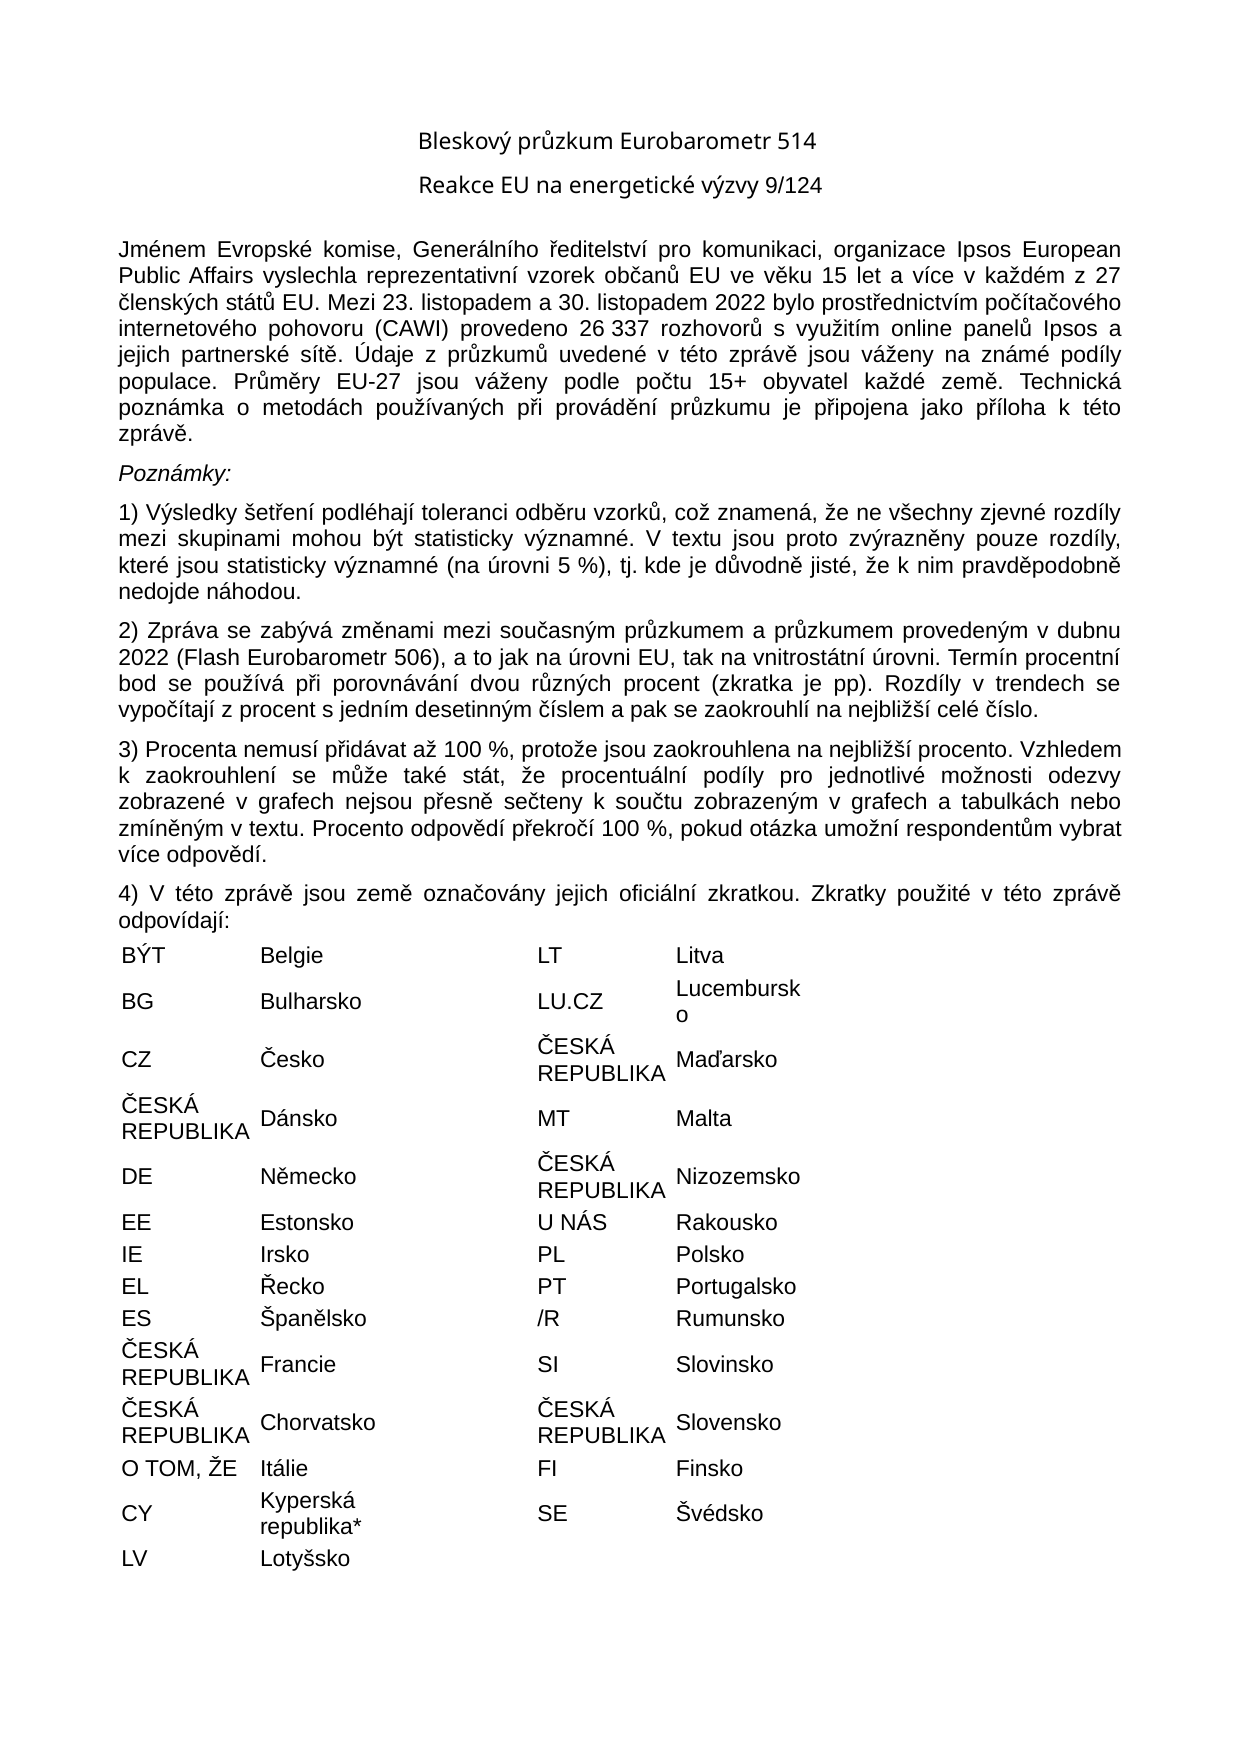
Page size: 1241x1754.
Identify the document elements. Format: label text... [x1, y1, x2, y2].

table_cell IE [118, 1238, 257, 1270]
table_cell [460, 1303, 534, 1334]
table_cell Řecko [257, 1270, 460, 1302]
table_cell FI [534, 1452, 673, 1484]
table_cell O TOM, ŽE [118, 1452, 257, 1484]
table_cell [460, 1543, 534, 1574]
table_cell MT [534, 1089, 673, 1147]
table_cell Bulharsko [257, 972, 460, 1030]
table_cell BG [118, 972, 257, 1030]
table_cell CY [118, 1484, 257, 1542]
table_cell EL [118, 1270, 257, 1302]
table_cell Česko [257, 1030, 460, 1089]
table_cell Polsko [673, 1238, 811, 1270]
table_cell Rumunsko [673, 1303, 811, 1334]
table_cell Slovinsko [673, 1335, 811, 1393]
table_header Litva [673, 940, 811, 972]
table_cell ČESKÁ REPUBLIKA [534, 1393, 673, 1452]
text Poznámky: [118, 460, 1122, 486]
table_cell Španělsko [257, 1303, 460, 1334]
table_cell [460, 1452, 534, 1484]
text Jménem Evropské komise, Generálního ředitelství pro komunikaci, organizace Ipsos European Public Affairs vyslechla reprezentativní vzorek občanů EU ve věku 15 let a více v každém z 27 členských států EU. Mezi 23. listopadem a 30. listopadem 2022 bylo prostřednictvím počítačového internetového pohovoru (CAWI) provedeno 26 337 rozhovorů s využitím online panelů Ipsos a jejich partnerské sítě. Údaje z průzkumů uvedené v této zprávě jsou váženy na známé podíly populace. Průměry EU-27 jsou váženy podle počtu 15+ obyvatel každé země. Technická poznámka o metodách používaných při provádění průzkumu je připojena jako příloha k této zprávě. [118, 236, 1122, 447]
table_cell ČESKÁ REPUBLIKA [118, 1089, 257, 1147]
table_cell [460, 972, 534, 1030]
table_cell [534, 1543, 673, 1574]
table_cell SI [534, 1335, 673, 1393]
table_cell Švédsko [673, 1484, 811, 1542]
table_cell LV [118, 1543, 257, 1574]
table_cell [460, 1206, 534, 1238]
table_cell ČESKÁ REPUBLIKA [118, 1393, 257, 1452]
table_cell Maďarsko [673, 1030, 811, 1089]
table_cell Dánsko [257, 1089, 460, 1147]
table_header LT [534, 940, 673, 972]
table_cell Francie [257, 1335, 460, 1393]
table_cell ČESKÁ REPUBLIKA [534, 1030, 673, 1089]
table_cell Estonsko [257, 1206, 460, 1238]
table_cell [460, 1089, 534, 1147]
table_cell Rakousko [673, 1206, 811, 1238]
table_cell [460, 1393, 534, 1452]
text 3) Procenta nemusí přidávat až 100 %, protože jsou zaokrouhlena na nejbližší procento. Vzhledem k zaokrouhlení se může také stát, že procentuální podíly pro jednotlivé možnosti odezvy zobrazené v grafech nejsou přesně sečteny k součtu zobrazeným v grafech a tabulkách nebo zmíněným v textu. Procento odpovědí překročí 100 %, pokud otázka umožní respondentům vybrat více odpovědí. [118, 736, 1122, 867]
table_cell Itálie [257, 1452, 460, 1484]
table_cell Kyperská republika* [257, 1484, 460, 1542]
table_cell [460, 1484, 534, 1542]
table_cell CZ [118, 1030, 257, 1089]
table_cell ČESKÁ REPUBLIKA [534, 1147, 673, 1206]
table_cell Finsko [673, 1452, 811, 1484]
table_cell PL [534, 1238, 673, 1270]
table_cell Lucembursko [673, 972, 811, 1030]
text 4) V této zprávě jsou země označovány jejich oficiální zkratkou. Zkratky použité v této zprávě odpovídají: [118, 880, 1122, 933]
table_header BÝT [118, 940, 257, 972]
table_cell PT [534, 1270, 673, 1302]
table_cell [460, 1270, 534, 1302]
table_cell LU.CZ [534, 972, 673, 1030]
table_cell [460, 1335, 534, 1393]
table_cell /R [534, 1303, 673, 1334]
table_cell [460, 1147, 534, 1206]
table_cell U NÁS [534, 1206, 673, 1238]
table_cell DE [118, 1147, 257, 1206]
table_cell Nizozemsko [673, 1147, 811, 1206]
table_cell Chorvatsko [257, 1393, 460, 1452]
text 1) Výsledky šetření podléhají toleranci odběru vzorků, což znamená, že ne všechny zjevné rozdíly mezi skupinami mohou být statisticky významné. V textu jsou proto zvýrazněny pouze rozdíly, které jsou statisticky významné (na úrovni 5 %), tj. kde je důvodně jisté, že k nim pravděpodobně nedojde náhodou. [118, 499, 1122, 604]
table_cell Malta [673, 1089, 811, 1147]
table_cell EE [118, 1206, 257, 1238]
table_cell [673, 1543, 811, 1574]
text 2) Zpráva se zabývá změnami mezi současným průzkumem a průzkumem provedeným v dubnu 2022 (Flash Eurobarometr 506), a to jak na úrovni EU, tak na vnitrostátní úrovni. Termín procentní bod se používá při porovnávání dvou různých procent (zkratka je pp). Rozdíly v trendech se vypočítají z procent s jedním desetinným číslem a pak se zaokrouhlí na nejbližší celé číslo. [118, 617, 1122, 723]
table_header [460, 940, 534, 972]
table_cell ČESKÁ REPUBLIKA [118, 1335, 257, 1393]
table_cell ES [118, 1303, 257, 1334]
table_cell Německo [257, 1147, 460, 1206]
table_header Belgie [257, 940, 460, 972]
table_cell [460, 1030, 534, 1089]
table_cell Lotyšsko [257, 1543, 460, 1574]
table_cell Portugalsko [673, 1270, 811, 1302]
table_cell Slovensko [673, 1393, 811, 1452]
table_cell Irsko [257, 1238, 460, 1270]
table_cell SE [534, 1484, 673, 1542]
table_cell [460, 1238, 534, 1270]
